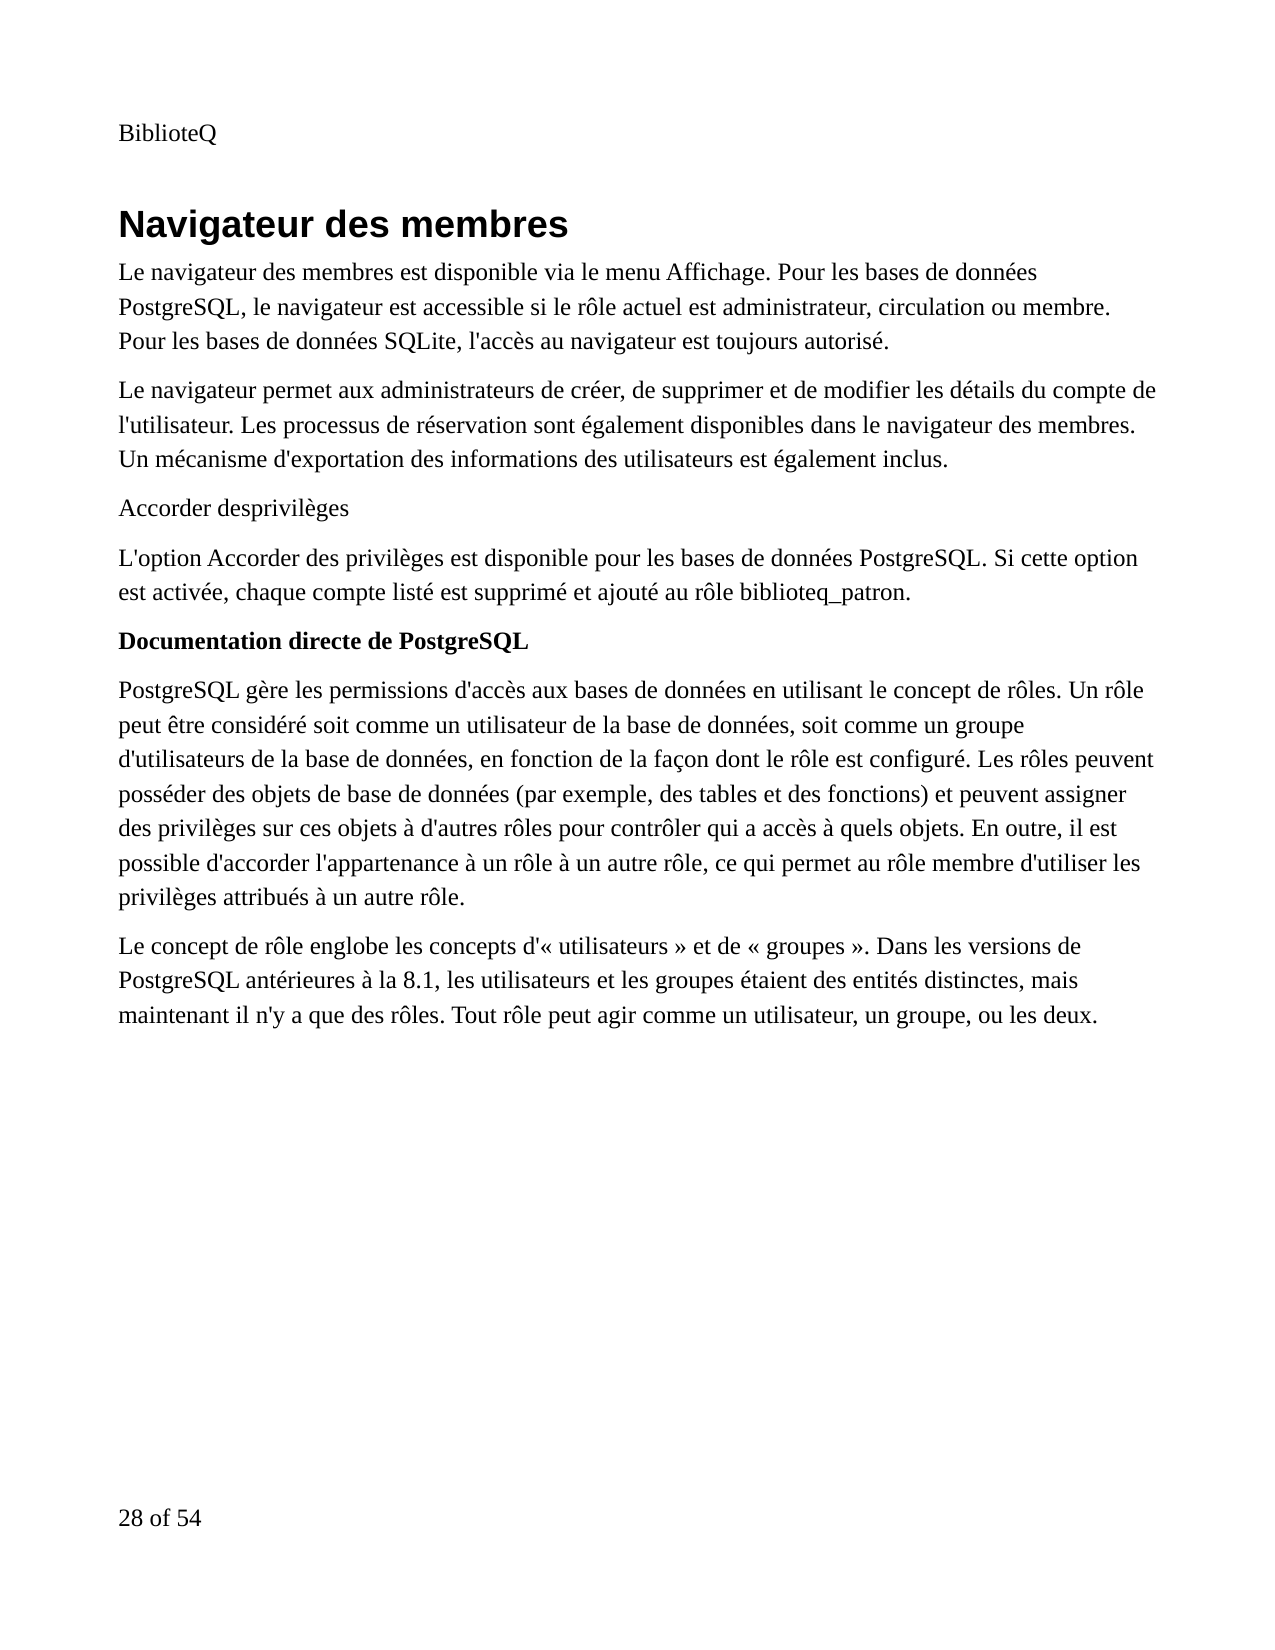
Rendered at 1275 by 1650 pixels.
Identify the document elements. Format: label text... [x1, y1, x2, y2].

text Le concept de rôle englobe les concepts d'« utilisateurs » et de « groupes ». Dans les versions de PostgreSQL antérieures à la 8.1, les utilisateurs et les groupes étaient des entités distinctes, mais maintenant il n'y a que des rôles. Tout rôle peut agir comme un utilisateur, un groupe, ou les deux. [118, 931, 1157, 1029]
subtitle Navigateur des membres [118, 201, 1157, 245]
text Accorder desprivilèges [118, 493, 1157, 522]
text Documentation directe de PostgreSQL [118, 626, 1157, 655]
text PostgreSQL gère les permissions d'accès aux bases de données en utilisant le concept de rôles. Un rôle peut être considéré soit comme un utilisateur de la base de données, soit comme un groupe d'utilisateurs de la base de données, en fonction de la façon dont le rôle est configuré. Les rôles peuvent posséder des objets de base de données (par exemple, des tables et des fonctions) et peuvent assigner des privilèges sur ces objets à d'autres rôles pour contrôler qui a accès à quels objets. En outre, il est possible d'accorder l'appartenance à un rôle à un autre rôle, ce qui permet au rôle membre d'utiliser les privilèges attribués à un autre rôle. [118, 675, 1157, 911]
text L'option Accorder des privilèges est disponible pour les bases de données PostgreSQL. Si cette option est activée, chaque compte listé est supprimé et ajouté au rôle biblioteq_patron. [118, 543, 1157, 606]
text Le navigateur permet aux administrateurs de créer, de supprimer et de modifier les détails du compte de l'utilisateur. Les processus de réservation sont également disponibles dans le navigateur des membres. Un mécanisme d'exportation des informations des utilisateurs est également inclus. [118, 376, 1157, 473]
text Le navigateur des membres est disponible via le menu Affichage. Pour les bases de données PostgreSQL, le navigateur est accessible si le rôle actuel est administrateur, circulation ou membre. Pour les bases de données SQLite, l'accès au navigateur est toujours autorisé. [118, 257, 1157, 355]
